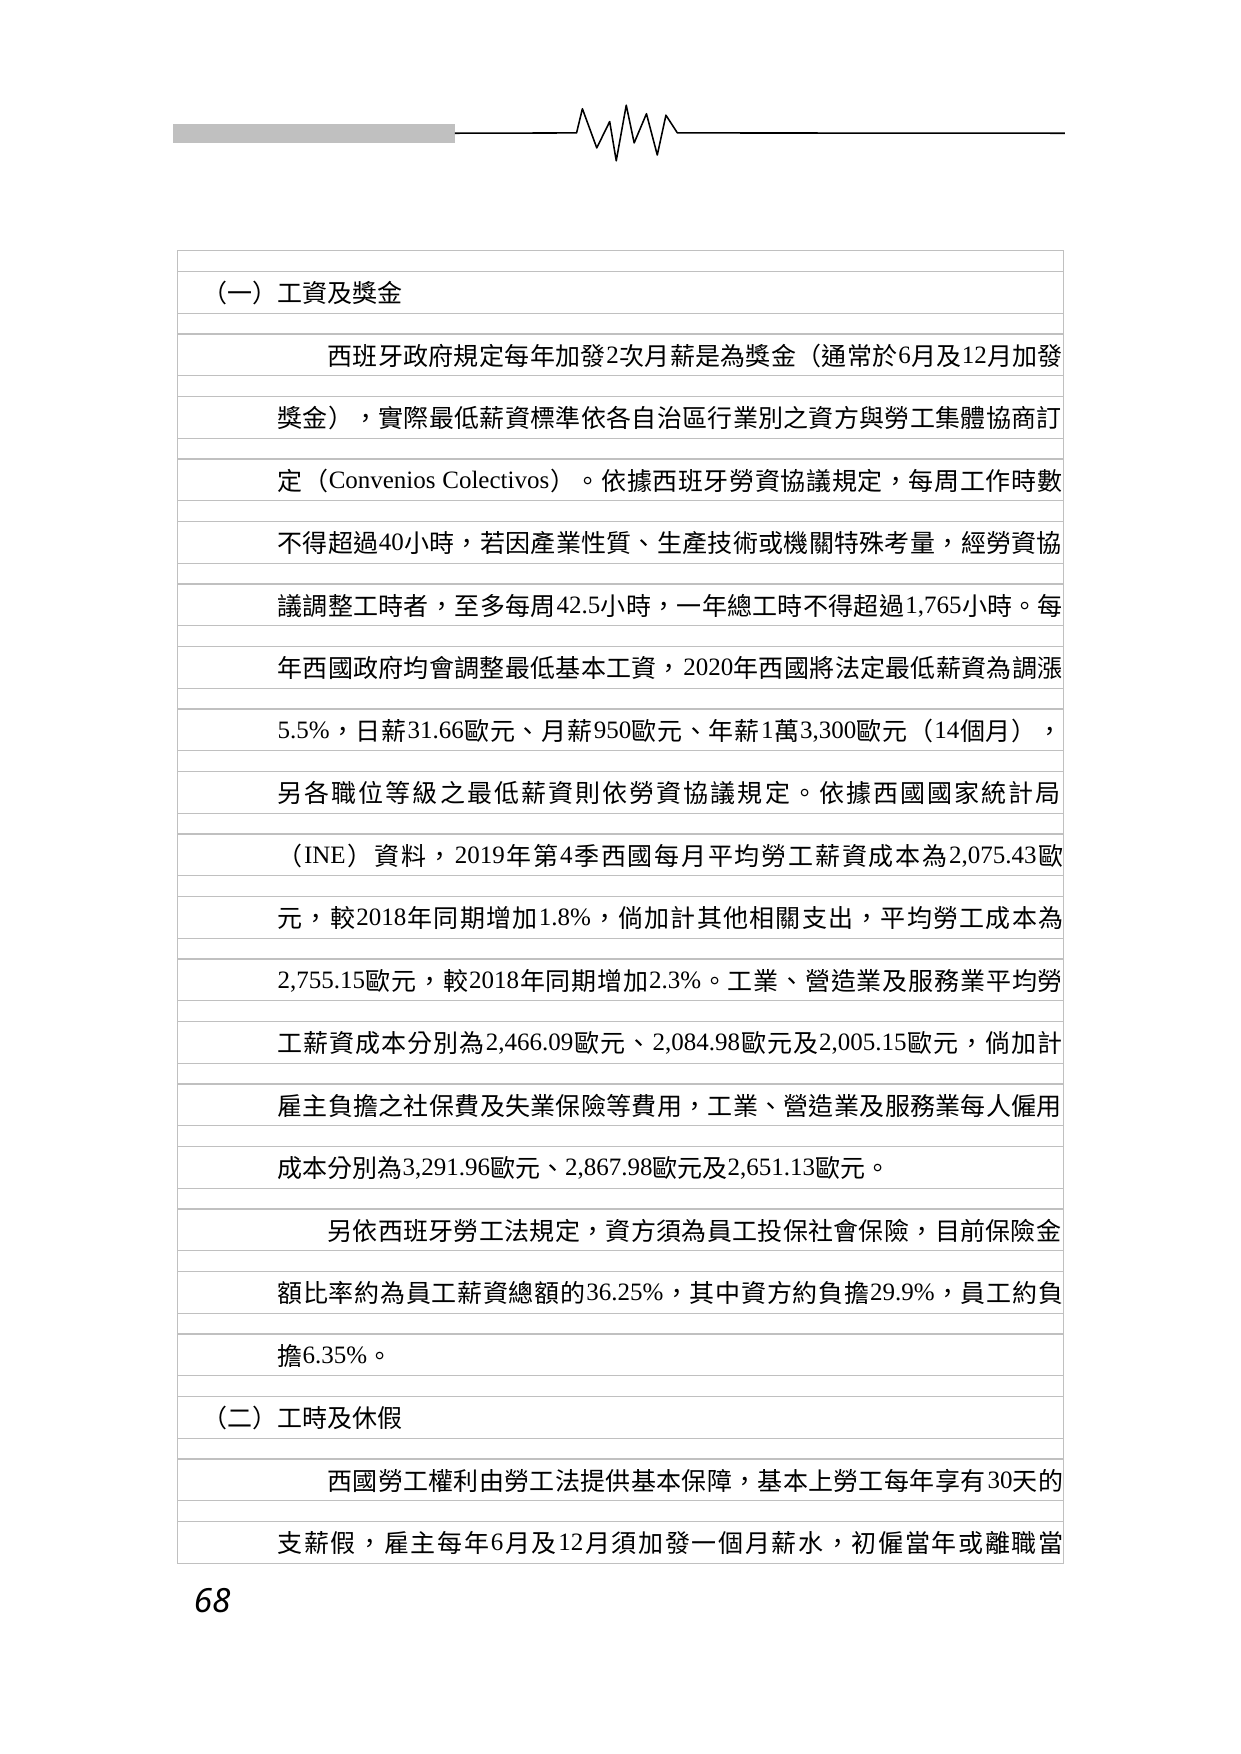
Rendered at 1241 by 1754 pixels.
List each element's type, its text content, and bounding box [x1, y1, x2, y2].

text [277, 1501, 1063, 1521]
text 元，較2018年同期增加1.8%，倘加計其他相關支出，平均勞工成本為 [277, 897, 1063, 938]
text 工薪資成本分別為2,466.09歐元、2,084.98歐元及2,005.15歐元，倘加計 [277, 1022, 1063, 1063]
text [202, 251, 1063, 271]
text 額比率約為員工薪資總額的36.25%，其中資方約負擔29.9%，員工約負 [277, 1272, 1063, 1313]
text 雇主負擔之社保費及失業保險等費用，工業、營造業及服務業每人僱用 [277, 1085, 1063, 1125]
text 定（Convenios Colectivos）。依據西班牙勞資協議規定，每周工作時數 [277, 460, 1063, 500]
text 年西國政府均會調整最低基本工資，2020年西國將法定最低薪資為調漲 [277, 647, 1063, 688]
text 議調整工時者，至多每周42.5小時，一年總工時不得超過1,765小時。每 [277, 585, 1063, 625]
text [277, 1314, 1063, 1333]
text [277, 751, 1063, 771]
text [277, 501, 1063, 521]
text [202, 1376, 1063, 1396]
text 獎金），實際最低薪資標準依各自治區行業別之資方與勞工集體協商訂 [277, 397, 1063, 438]
text [277, 564, 1063, 583]
text 5.5%，日薪31.66歐元、月薪950歐元、年薪1萬3,300歐元（14個月）， [277, 710, 1063, 750]
text （INE）資料，2019年第4季西國每月平均勞工薪資成本為2,075.43歐 [277, 835, 1063, 875]
text [277, 376, 1063, 396]
text 成本分別為3,291.96歐元、2,867.98歐元及2,651.13歐元。 [277, 1147, 1063, 1188]
text [277, 1126, 1063, 1146]
text 西班牙政府規定每年加發2次月薪是為獎金（通常於6月及12月加發 [277, 335, 1063, 375]
text [277, 939, 1063, 958]
text [277, 689, 1063, 708]
text （一）工資及獎金 [202, 272, 1063, 313]
text 另各職位等級之最低薪資則依勞資協議規定。依據西國國家統計局 [277, 772, 1063, 813]
text [277, 626, 1063, 646]
text 另依西班牙勞工法規定，資方須為員工投保社會保險，目前保險金 [277, 1210, 1063, 1250]
text [277, 876, 1063, 896]
text 支薪假，雇主每年6月及12月須加發一個月薪水，初僱當年或離職當 [277, 1522, 1063, 1563]
text 西國勞工權利由勞工法提供基本保障，基本上勞工每年享有30天的 [277, 1460, 1063, 1500]
text [277, 1439, 1063, 1458]
text [277, 1189, 1063, 1208]
text （二）工時及休假 [202, 1397, 1063, 1438]
text 擔6.35%。 [277, 1335, 1063, 1375]
text [277, 314, 1063, 333]
text 不得超過40小時，若因產業性質、生產技術或機關特殊考量，經勞資協 [277, 522, 1063, 563]
text [277, 1001, 1063, 1021]
text [277, 814, 1063, 833]
text [277, 1064, 1063, 1083]
text [277, 439, 1063, 458]
text 2,755.15歐元，較2018年同期增加2.3%。工業、營造業及服務業平均勞 [277, 960, 1063, 1000]
text [277, 1251, 1063, 1271]
